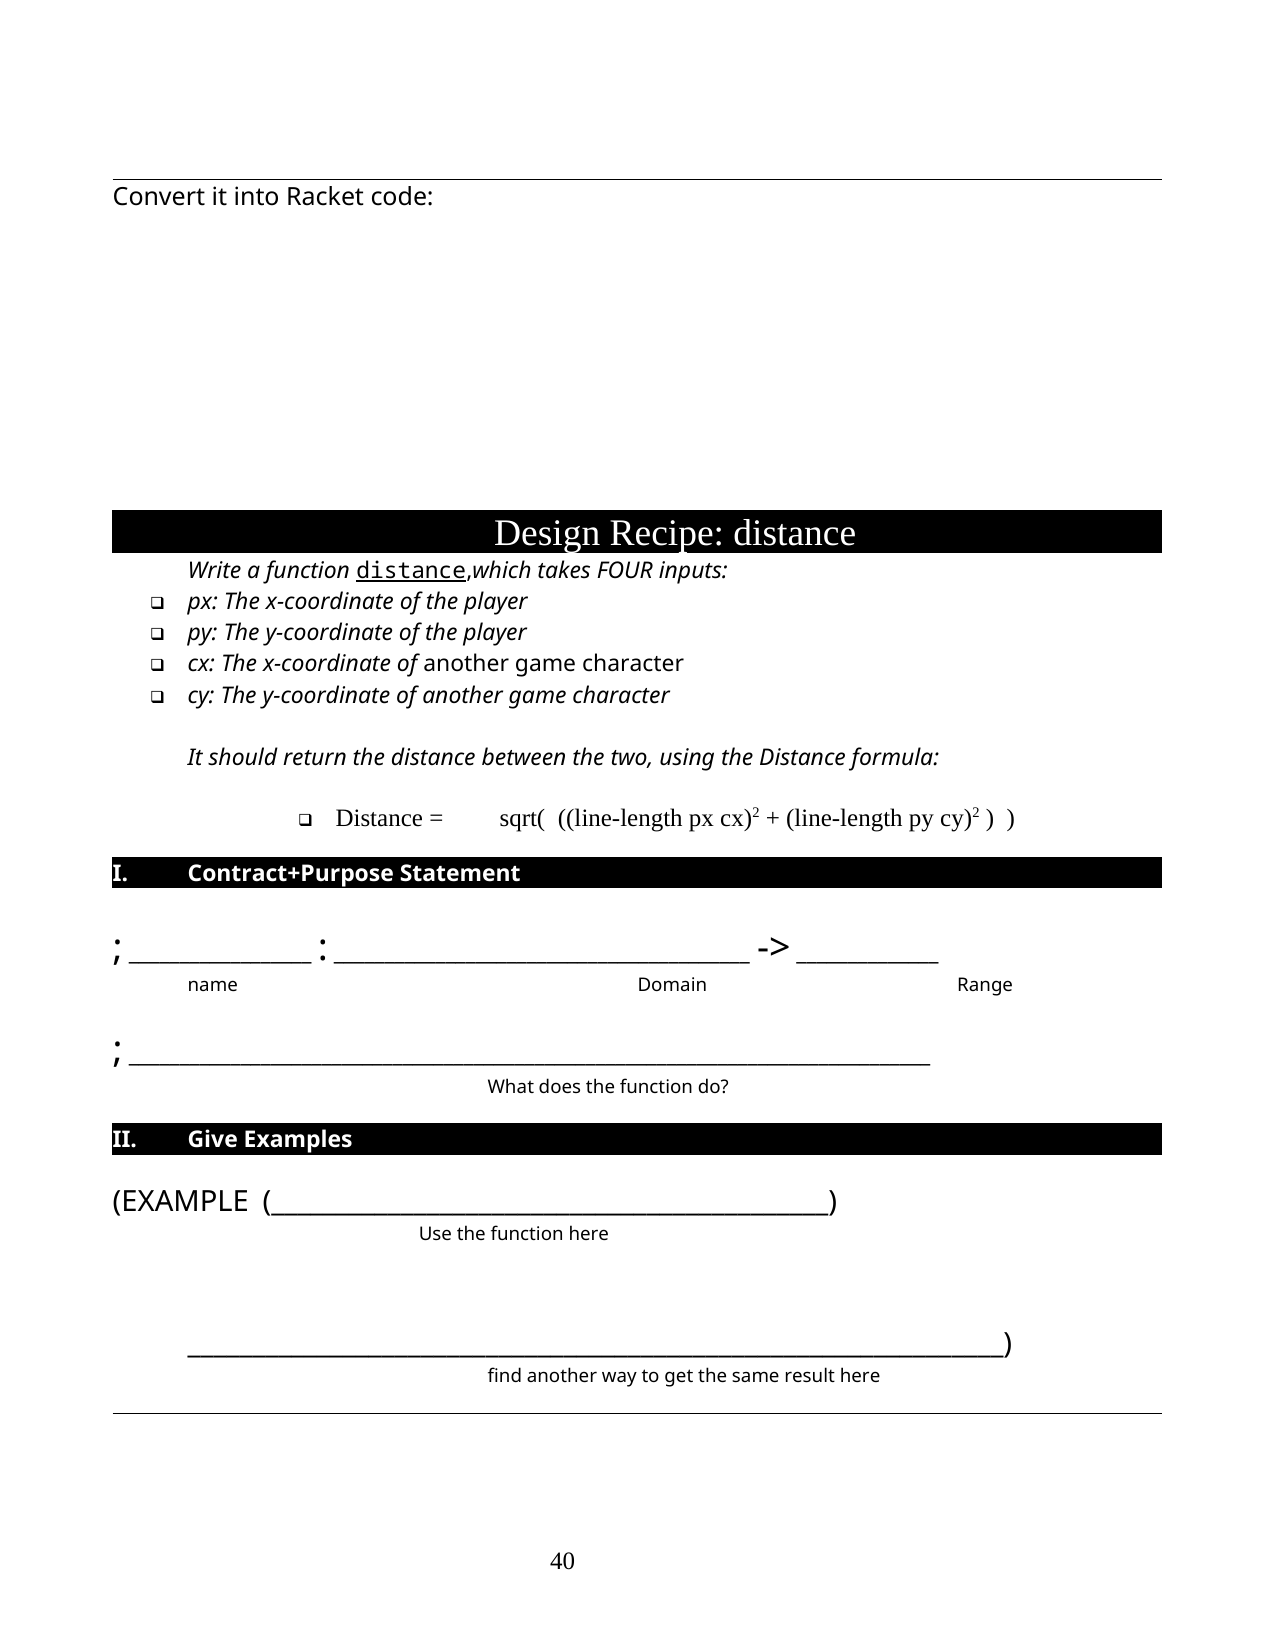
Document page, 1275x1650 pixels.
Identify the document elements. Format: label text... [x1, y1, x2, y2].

text Use the function here [337, 1220, 1162, 1246]
text Convert it into Racket code: [112, 180, 1162, 213]
subtitle Design Recipe: distance [112, 510, 1162, 553]
list Distance = sqrt( ((line-length px cx)2 + (line-length py cy)2 ) ) [150, 803, 1162, 832]
text ; _______________________________________________________________________________ [112, 1022, 1162, 1073]
text _______________________________________________________________) [187, 1322, 1162, 1362]
list cx: The x-coordinate of another game character [150, 647, 1162, 678]
text ; __________________ : _________________________________________ -> ______________ [112, 920, 1162, 971]
list Write a function distance,which takes FOUR inputs: [150, 553, 1162, 585]
text What does the function do? [112, 1073, 1162, 1098]
text name Domain Range [112, 971, 1162, 996]
subtitle Give Examples [112, 1123, 1162, 1155]
list cy: The y-coordinate of another game character [150, 678, 1162, 710]
list py: The y-coordinate of the player [150, 616, 1162, 647]
subtitle Contract+Purpose Statement [112, 857, 1162, 888]
text find another way to get the same result here [487, 1362, 1162, 1388]
list px: The x-coordinate of the player [150, 585, 1162, 616]
list It should return the distance between the two, using the Distance formula: [150, 741, 1162, 803]
text (EXAMPLE (___________________________________________) [112, 1181, 1162, 1220]
